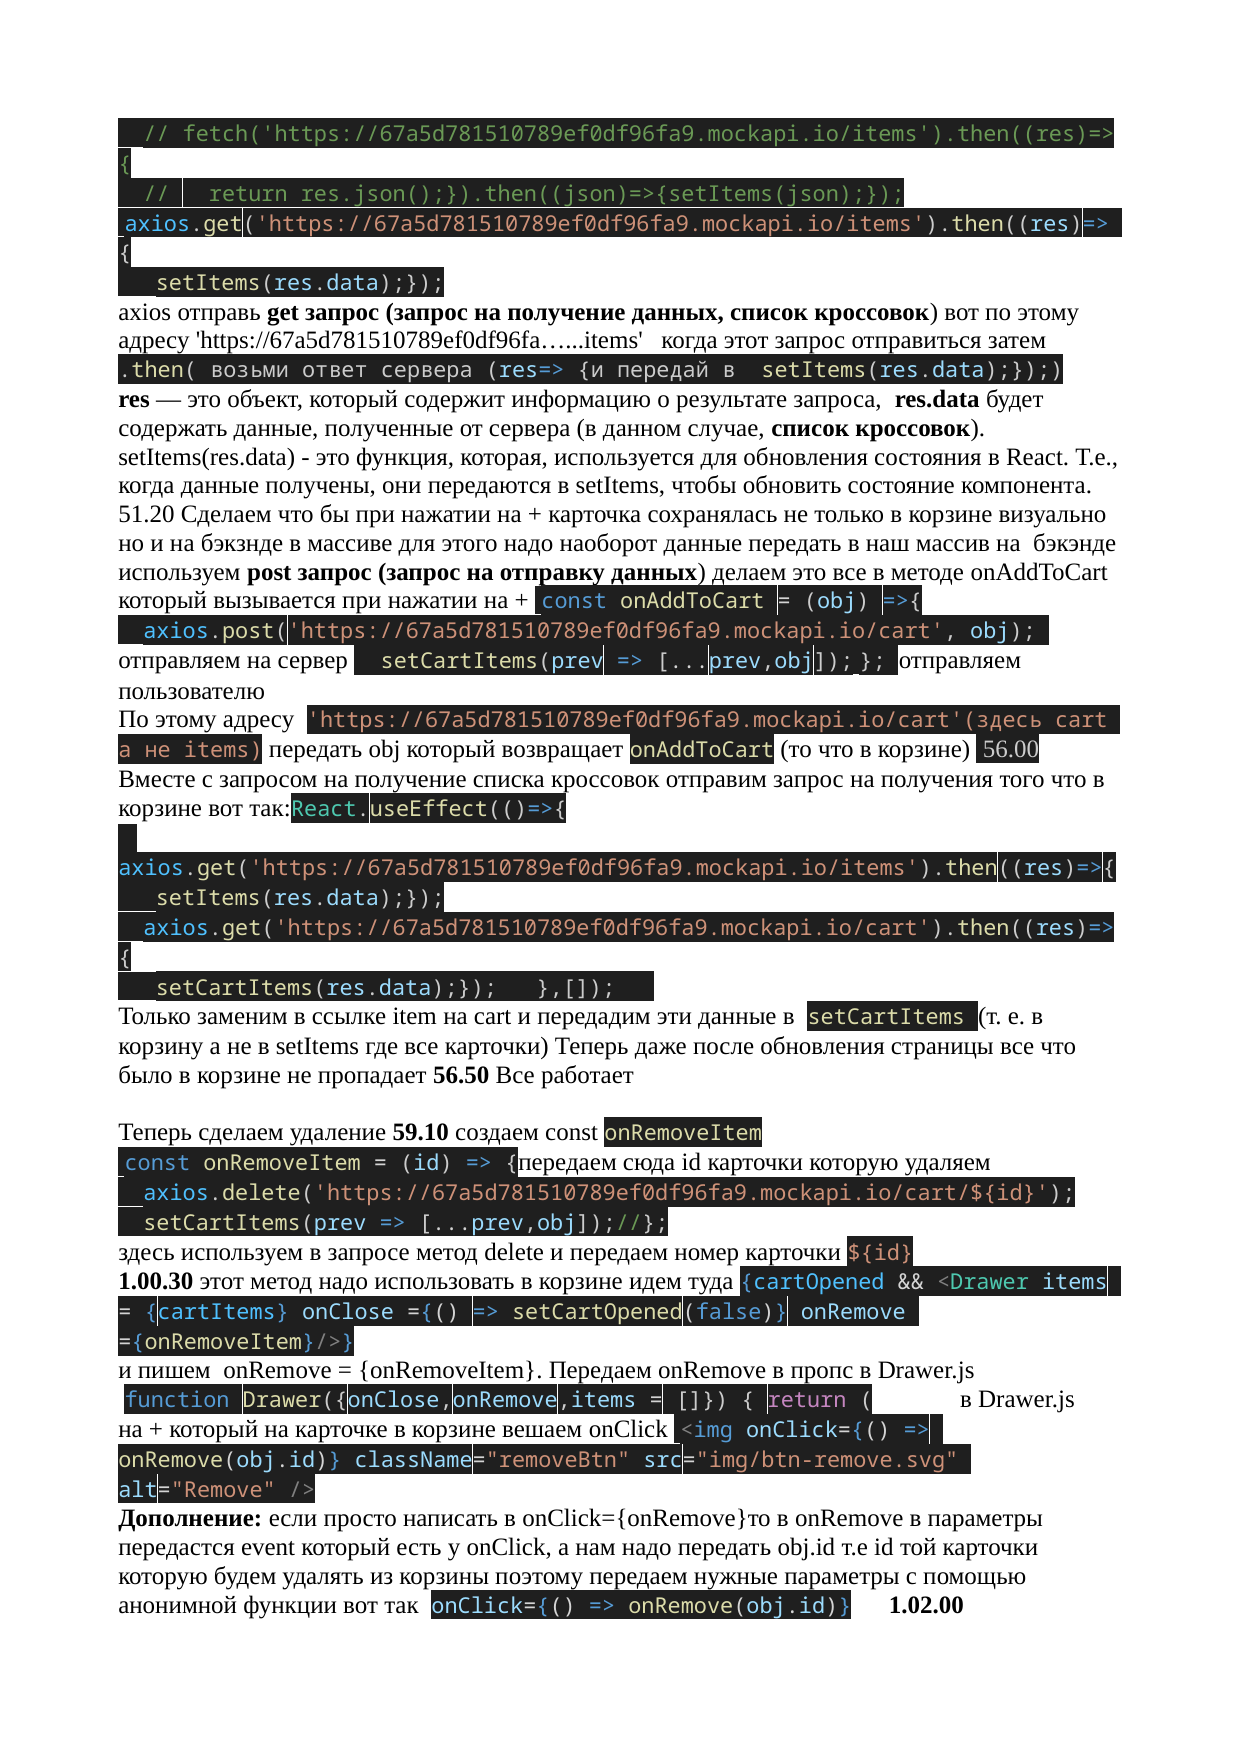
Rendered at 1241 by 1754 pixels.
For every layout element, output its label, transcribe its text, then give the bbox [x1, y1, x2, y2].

text axios.get('https://67a5d781510789ef0df96fa9.mockapi.io/items').then((res)=> { [118, 207, 1122, 267]
text axios.delete('https://67a5d781510789ef0df96fa9.mockapi.io/cart/${id}'); [118, 1177, 1122, 1207]
text setCartItems(res.data);}); },[]); [118, 971, 1122, 1001]
text на + который на карточке в корзине вешаем onClick <img onClick={() => onRemove(obj.id)} className="removeBtn" src="img/btn-remove.svg" alt="Remove" /> [118, 1414, 1122, 1503]
text setItems(res.data);}); [118, 267, 1122, 297]
text Вместе с запросом на получение списка кроссовок отправим запрос на получения того что в корзине вот так:React.useEffect(()=>{ [118, 764, 1122, 823]
text const onRemoveItem = (id) => {передаем сюда id карточки которую удаляем [118, 1147, 1122, 1177]
text 51.20 Сделаем что бы при нажатии на + карточка сохранялась не только в корзине визуально но и на бэкзнде в массиве для этого надо наоборот данные передать в наш массив на бэкэнде используем post запрос (запрос на отправку данных) делаем это все в методе onAddToCart который вызывается при нажатии на + const onAddToCart = (obj) =>{ [118, 499, 1122, 615]
text и пишем onRemove = {onRemoveItem}. Передаем onRemove в пропс в Drawer.js [118, 1356, 1122, 1384]
text axios.get('https://67a5d781510789ef0df96fa9.mockapi.io/items').then((res)=>{ [118, 823, 1122, 882]
text здесь используем в запросе метод delete и передаем номер карточки ${id} [118, 1236, 1122, 1266]
text setCartItems(prev => [...prev,obj]);//}; [118, 1207, 1122, 1236]
text // fetch('https://67a5d781510789ef0df96fa9.mockapi.io/items').then((res)=> { [118, 118, 1122, 178]
text axios отправь get запрос (запрос на получение данных, список кроссовок) вот по этому адресу 'https://67a5d781510789ef0df96fa…...items' когда этот запрос отправиться затем .then( возьми ответ сервера (res=> {и передай в setItems(res.data);});) [118, 297, 1122, 384]
text Дополнение: если просто написать в onClick={onRemove}то в onRemove в параметры передастся event который есть у onClick, а нам надо передать obj.id т.е id той карточки которую будем удалять из корзины поэтому передаем нужные параметры с помощью анонимной функции вот так onClick={() => onRemove(obj.id)} 1.02.00 [118, 1503, 1122, 1619]
text // return res.json();}).then((json)=>{setItems(json);}); [118, 178, 1122, 207]
text Только заменим в ссылке item на cart и передадим эти данные в setCartItems (т. е. в корзину а не в setItems где все карточки) Теперь даже после обновления страницы все что было в корзине не пропадает 56.50 Все работает [118, 1001, 1122, 1088]
text По этому адресу 'https://67a5d781510789ef0df96fa9.mockapi.io/cart'(здесь cart а не items) передать obj который возвращает onAddToCart (то что в корзине) 56.00 [118, 704, 1122, 764]
text axios.post('https://67a5d781510789ef0df96fa9.mockapi.io/cart', obj); отправляем на сервер setCartItems(prev => [...prev,obj]); }; отправляем пользователю [118, 615, 1122, 704]
text res — это объект, который содержит информацию о результате запроса, res.data будет содержать данные, полученные от сервера (в данном случае, список кроссовок). setItems(res.data) - это функция, которая, используется для обновления состояния в React. Т.е., когда данные получены, они передаются в setItems, чтобы обновить состояние компонента. [118, 384, 1122, 499]
text Теперь сделаем удаление 59.10 создаем const onRemoveItem [118, 1117, 1122, 1147]
text function Drawer({onClose,onRemove,items = []}) { return ( в Drawer.js [118, 1384, 1122, 1414]
text axios.get('https://67a5d781510789ef0df96fa9.mockapi.io/cart').then((res)=> { [118, 912, 1122, 971]
text 1.00.30 этот метод надо использовать в корзине идем туда {cartOpened && <Drawer items = {cartItems} onClose ={() => setCartOpened(false)} onRemove ={onRemoveItem}/>} [118, 1266, 1122, 1356]
text setItems(res.data);}); [118, 882, 1122, 912]
